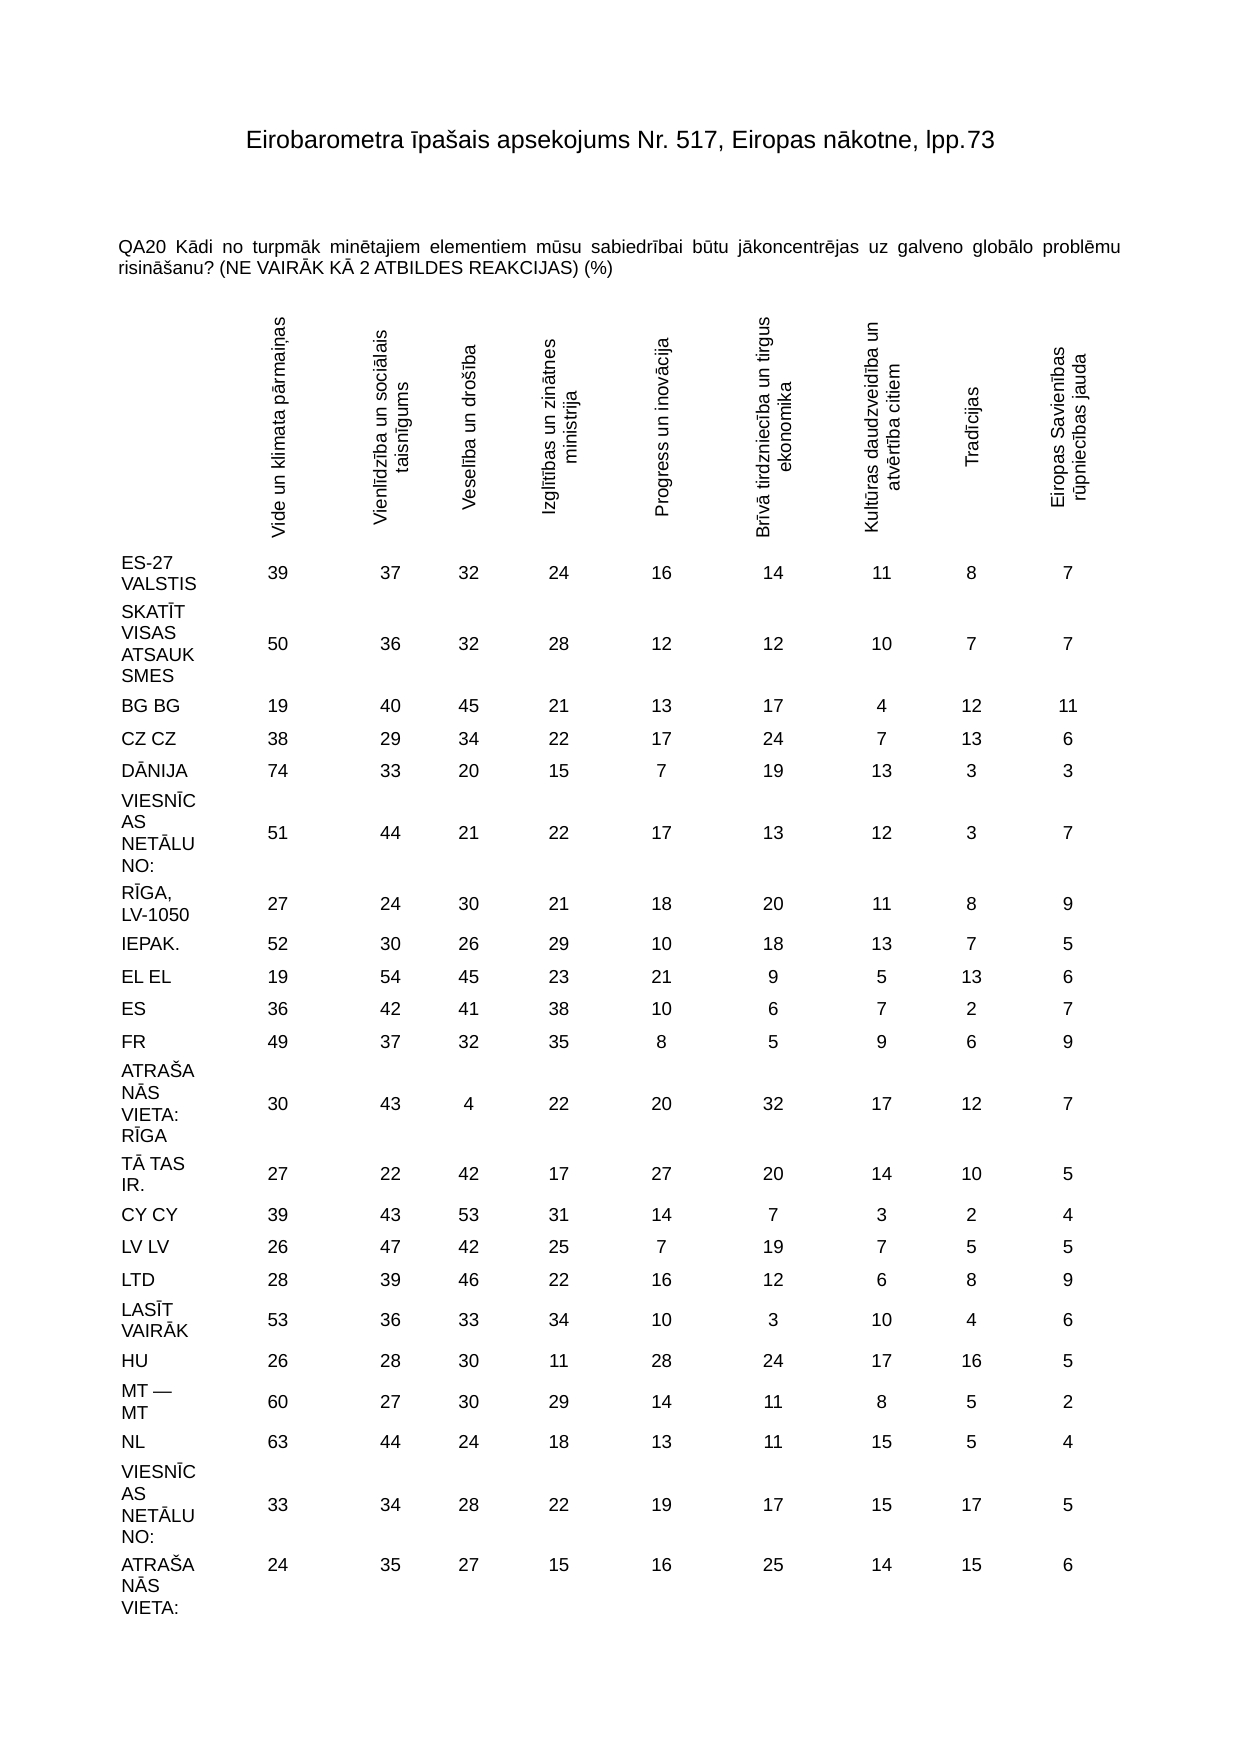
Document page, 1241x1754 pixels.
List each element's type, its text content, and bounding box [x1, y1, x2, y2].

table_cell 42 [430, 1150, 507, 1198]
table_cell 27 [205, 1150, 351, 1198]
table_cell 27 [351, 1377, 430, 1426]
table_cell 5 [929, 1377, 1013, 1426]
table_cell 7 [929, 928, 1013, 960]
table_cell VIESNĪCAS NETĀLU NO: [118, 787, 205, 879]
table_cell 30 [205, 1058, 351, 1149]
table_cell 49 [205, 1025, 351, 1057]
table_cell 29 [507, 928, 611, 960]
table_cell 11 [834, 879, 929, 928]
table_cell 27 [430, 1550, 507, 1621]
table_cell 16 [611, 549, 712, 597]
table_cell 6 [929, 1025, 1013, 1057]
table_cell 12 [929, 1058, 1013, 1149]
table_cell 10 [834, 1296, 929, 1344]
table_cell 9 [1014, 1263, 1122, 1296]
table_cell 8 [929, 549, 1013, 597]
table_cell 9 [1014, 1025, 1122, 1057]
table_cell 32 [712, 1058, 834, 1149]
table_cell 16 [929, 1345, 1013, 1377]
table_cell 28 [351, 1345, 430, 1377]
table_cell CY CY [118, 1199, 205, 1231]
table_cell 24 [712, 1345, 834, 1377]
table_cell 17 [712, 1458, 834, 1550]
table_cell 22 [507, 1058, 611, 1149]
table_cell 28 [611, 1345, 712, 1377]
table_cell 36 [351, 1296, 430, 1344]
table_cell 3 [1014, 754, 1122, 787]
table_cell 17 [834, 1058, 929, 1149]
table_cell 43 [351, 1058, 430, 1149]
table_cell 22 [351, 1150, 430, 1198]
table_cell 6 [1014, 1550, 1122, 1621]
table_cell 42 [430, 1231, 507, 1263]
table_cell 7 [1014, 1058, 1122, 1149]
table_cell 38 [507, 993, 611, 1025]
table_cell 4 [1014, 1426, 1122, 1458]
table_cell 14 [834, 1550, 929, 1621]
table_cell ES [118, 993, 205, 1025]
table_cell 32 [430, 1025, 507, 1057]
table_cell 21 [507, 879, 611, 928]
table_cell 30 [430, 879, 507, 928]
table_cell ATRAŠANĀS VIETA: RĪGA [118, 1058, 205, 1149]
table_cell 5 [1014, 1345, 1122, 1377]
table_cell 4 [834, 690, 929, 722]
table_cell 12 [929, 690, 1013, 722]
table_cell 7 [712, 1199, 834, 1231]
table_cell 22 [507, 1263, 611, 1296]
table_header Brīvā tirdzniecība un tirgus ekonomika [712, 307, 834, 548]
table_cell 7 [834, 722, 929, 754]
table_cell 21 [611, 960, 712, 993]
table_cell 28 [507, 598, 611, 689]
table_cell 47 [351, 1231, 430, 1263]
table_cell 9 [1014, 879, 1122, 928]
table_cell 20 [611, 1058, 712, 1149]
table_cell 7 [834, 993, 929, 1025]
table_cell 3 [929, 754, 1013, 787]
table_cell HU [118, 1345, 205, 1377]
table_cell 18 [712, 928, 834, 960]
table_cell CZ CZ [118, 722, 205, 754]
table_cell 17 [834, 1345, 929, 1377]
table_cell 45 [430, 690, 507, 722]
table_cell 12 [712, 1263, 834, 1296]
table_cell BG BG [118, 690, 205, 722]
table_cell 24 [712, 722, 834, 754]
table_cell 34 [507, 1296, 611, 1344]
table_cell 41 [430, 993, 507, 1025]
table_cell 46 [430, 1263, 507, 1296]
table_cell 37 [351, 1025, 430, 1057]
table_cell 10 [611, 993, 712, 1025]
table_cell 20 [430, 754, 507, 787]
table_cell 53 [205, 1296, 351, 1344]
table_header Vienlīdzība un sociālais taisnīgums [351, 307, 430, 548]
table_cell 15 [507, 1550, 611, 1621]
table_cell 5 [1014, 1458, 1122, 1550]
table_cell ES-27 VALSTIS [118, 549, 205, 597]
table_cell 17 [712, 690, 834, 722]
table_cell 28 [430, 1458, 507, 1550]
table_cell 9 [834, 1025, 929, 1057]
table_cell 6 [1014, 960, 1122, 993]
table_cell 32 [430, 598, 507, 689]
table_cell 15 [507, 754, 611, 787]
table_cell 3 [834, 1199, 929, 1231]
table_cell LASĪT VAIRĀK [118, 1296, 205, 1344]
table_cell 25 [712, 1550, 834, 1621]
table_cell 13 [929, 722, 1013, 754]
table_cell 31 [507, 1199, 611, 1231]
table_cell 11 [834, 549, 929, 597]
table_cell 24 [507, 549, 611, 597]
table_cell 21 [507, 690, 611, 722]
table_cell 4 [1014, 1199, 1122, 1231]
table_cell 45 [430, 960, 507, 993]
table_cell 22 [507, 722, 611, 754]
table_cell 7 [611, 754, 712, 787]
table_cell 24 [205, 1550, 351, 1621]
table_cell 50 [205, 598, 351, 689]
table_cell 22 [507, 1458, 611, 1550]
table_cell 60 [205, 1377, 351, 1426]
table_cell 14 [834, 1150, 929, 1198]
table_cell 13 [611, 690, 712, 722]
table_cell EL EL [118, 960, 205, 993]
table_cell 14 [712, 549, 834, 597]
table_cell VIESNĪCAS NETĀLU NO: [118, 1458, 205, 1550]
table_cell 29 [507, 1377, 611, 1426]
table_cell NL [118, 1426, 205, 1458]
table_cell 27 [205, 879, 351, 928]
table_cell 16 [611, 1263, 712, 1296]
table_cell 10 [611, 928, 712, 960]
table_cell 17 [611, 722, 712, 754]
table_cell DĀNIJA [118, 754, 205, 787]
table_cell 32 [430, 549, 507, 597]
table_cell ATRAŠANĀS VIETA: [118, 1550, 205, 1621]
table_cell 8 [611, 1025, 712, 1057]
table_cell 10 [834, 598, 929, 689]
table_cell 15 [929, 1550, 1013, 1621]
table_cell 53 [430, 1199, 507, 1231]
table_cell 4 [430, 1058, 507, 1149]
table_cell 13 [834, 928, 929, 960]
table_cell 11 [712, 1426, 834, 1458]
table_cell 51 [205, 787, 351, 879]
table_cell 20 [712, 1150, 834, 1198]
table_cell 13 [611, 1426, 712, 1458]
table_cell 10 [929, 1150, 1013, 1198]
table_cell 16 [611, 1550, 712, 1621]
table_cell SKATĪT VISAS ATSAUKSMES [118, 598, 205, 689]
table_cell 18 [507, 1426, 611, 1458]
table_cell 26 [205, 1231, 351, 1263]
table_cell 20 [712, 879, 834, 928]
table_header Veselība un drošība [430, 307, 507, 548]
table_cell 29 [351, 722, 430, 754]
table_cell LV LV [118, 1231, 205, 1263]
table_cell 42 [351, 993, 430, 1025]
table_cell FR [118, 1025, 205, 1057]
table_cell 17 [507, 1150, 611, 1198]
table_cell 52 [205, 928, 351, 960]
table_cell 11 [712, 1377, 834, 1426]
table_cell 13 [929, 960, 1013, 993]
table_cell 6 [1014, 722, 1122, 754]
table_cell RĪGA, LV-1050 [118, 879, 205, 928]
table_cell 6 [834, 1263, 929, 1296]
table_cell 40 [351, 690, 430, 722]
table_cell 39 [205, 549, 351, 597]
table_cell 6 [1014, 1296, 1122, 1344]
table_cell 38 [205, 722, 351, 754]
table_cell 63 [205, 1426, 351, 1458]
table_cell 18 [611, 879, 712, 928]
table_cell 44 [351, 1426, 430, 1458]
table_cell 28 [205, 1263, 351, 1296]
table_cell 17 [929, 1458, 1013, 1550]
table_cell 25 [507, 1231, 611, 1263]
table_cell IEPAK. [118, 928, 205, 960]
table_cell 30 [351, 928, 430, 960]
table_cell 34 [351, 1458, 430, 1550]
table_cell 36 [351, 598, 430, 689]
table_header [118, 307, 205, 548]
text QA20 Kādi no turpmāk minētajiem elementiem mūsu sabiedrībai būtu jākoncentrējas uz galveno globālo problēmu risināšanu? (NE VAIRĀK KĀ 2 ATBILDES REAKCIJAS) (%) [118, 236, 1122, 279]
table_cell 74 [205, 754, 351, 787]
table_cell 11 [507, 1345, 611, 1377]
table_cell 35 [351, 1550, 430, 1621]
table_cell 12 [611, 598, 712, 689]
table_cell 12 [834, 787, 929, 879]
table_cell 13 [712, 787, 834, 879]
table_cell 30 [430, 1377, 507, 1426]
table_header Tradīcijas [929, 307, 1013, 548]
table_cell 44 [351, 787, 430, 879]
table_cell 9 [712, 960, 834, 993]
table_cell 7 [1014, 787, 1122, 879]
table_cell 7 [834, 1231, 929, 1263]
table_cell 13 [834, 754, 929, 787]
table_cell 8 [929, 1263, 1013, 1296]
table_cell 33 [430, 1296, 507, 1344]
table_cell 22 [507, 787, 611, 879]
table_cell 21 [430, 787, 507, 879]
table_cell 33 [351, 754, 430, 787]
table_cell 2 [1014, 1377, 1122, 1426]
table_cell 7 [1014, 993, 1122, 1025]
table_cell 5 [1014, 1231, 1122, 1263]
table_cell TĀ TAS IR. [118, 1150, 205, 1198]
table_cell 6 [712, 993, 834, 1025]
table_cell 39 [205, 1199, 351, 1231]
table_cell 5 [1014, 1150, 1122, 1198]
table_cell 27 [611, 1150, 712, 1198]
table_cell 19 [611, 1458, 712, 1550]
table_cell 33 [205, 1458, 351, 1550]
table_cell 34 [430, 722, 507, 754]
table_cell 7 [929, 598, 1013, 689]
table_cell 37 [351, 549, 430, 597]
table_cell 54 [351, 960, 430, 993]
table_cell 12 [712, 598, 834, 689]
table_cell 43 [351, 1199, 430, 1231]
table_cell 5 [1014, 928, 1122, 960]
table_cell MT — MT [118, 1377, 205, 1426]
table_cell 24 [430, 1426, 507, 1458]
table_cell 3 [929, 787, 1013, 879]
table_header Vide un klimata pārmaiņas [205, 307, 351, 548]
table_cell 36 [205, 993, 351, 1025]
table_cell 5 [712, 1025, 834, 1057]
table_header Progress un inovācija [611, 307, 712, 548]
table_cell 8 [834, 1377, 929, 1426]
table_header Izglītības un zinātnes ministrija [507, 307, 611, 548]
table_cell 11 [1014, 690, 1122, 722]
table_cell 14 [611, 1199, 712, 1231]
table_cell 2 [929, 1199, 1013, 1231]
table_cell LTD [118, 1263, 205, 1296]
table_cell 3 [712, 1296, 834, 1344]
table_cell 24 [351, 879, 430, 928]
table_header Kultūras daudzveidība un atvērtība citiem [834, 307, 929, 548]
table_cell 26 [205, 1345, 351, 1377]
table_cell 7 [1014, 549, 1122, 597]
table_cell 23 [507, 960, 611, 993]
table_cell 26 [430, 928, 507, 960]
table_cell 14 [611, 1377, 712, 1426]
table_cell 5 [929, 1231, 1013, 1263]
table_cell 30 [430, 1345, 507, 1377]
table_cell 19 [712, 754, 834, 787]
table_cell 7 [611, 1231, 712, 1263]
table_cell 8 [929, 879, 1013, 928]
table_cell 2 [929, 993, 1013, 1025]
table_cell 15 [834, 1458, 929, 1550]
table_cell 5 [834, 960, 929, 993]
table_cell 7 [1014, 598, 1122, 689]
table_cell 5 [929, 1426, 1013, 1458]
table_cell 19 [205, 690, 351, 722]
table_cell 17 [611, 787, 712, 879]
table_header Eiropas Savienības rūpniecības jauda [1014, 307, 1122, 548]
table_cell 10 [611, 1296, 712, 1344]
table_cell 19 [205, 960, 351, 993]
table_cell 39 [351, 1263, 430, 1296]
table_cell 35 [507, 1025, 611, 1057]
table_cell 4 [929, 1296, 1013, 1344]
table_cell 19 [712, 1231, 834, 1263]
table_cell 15 [834, 1426, 929, 1458]
